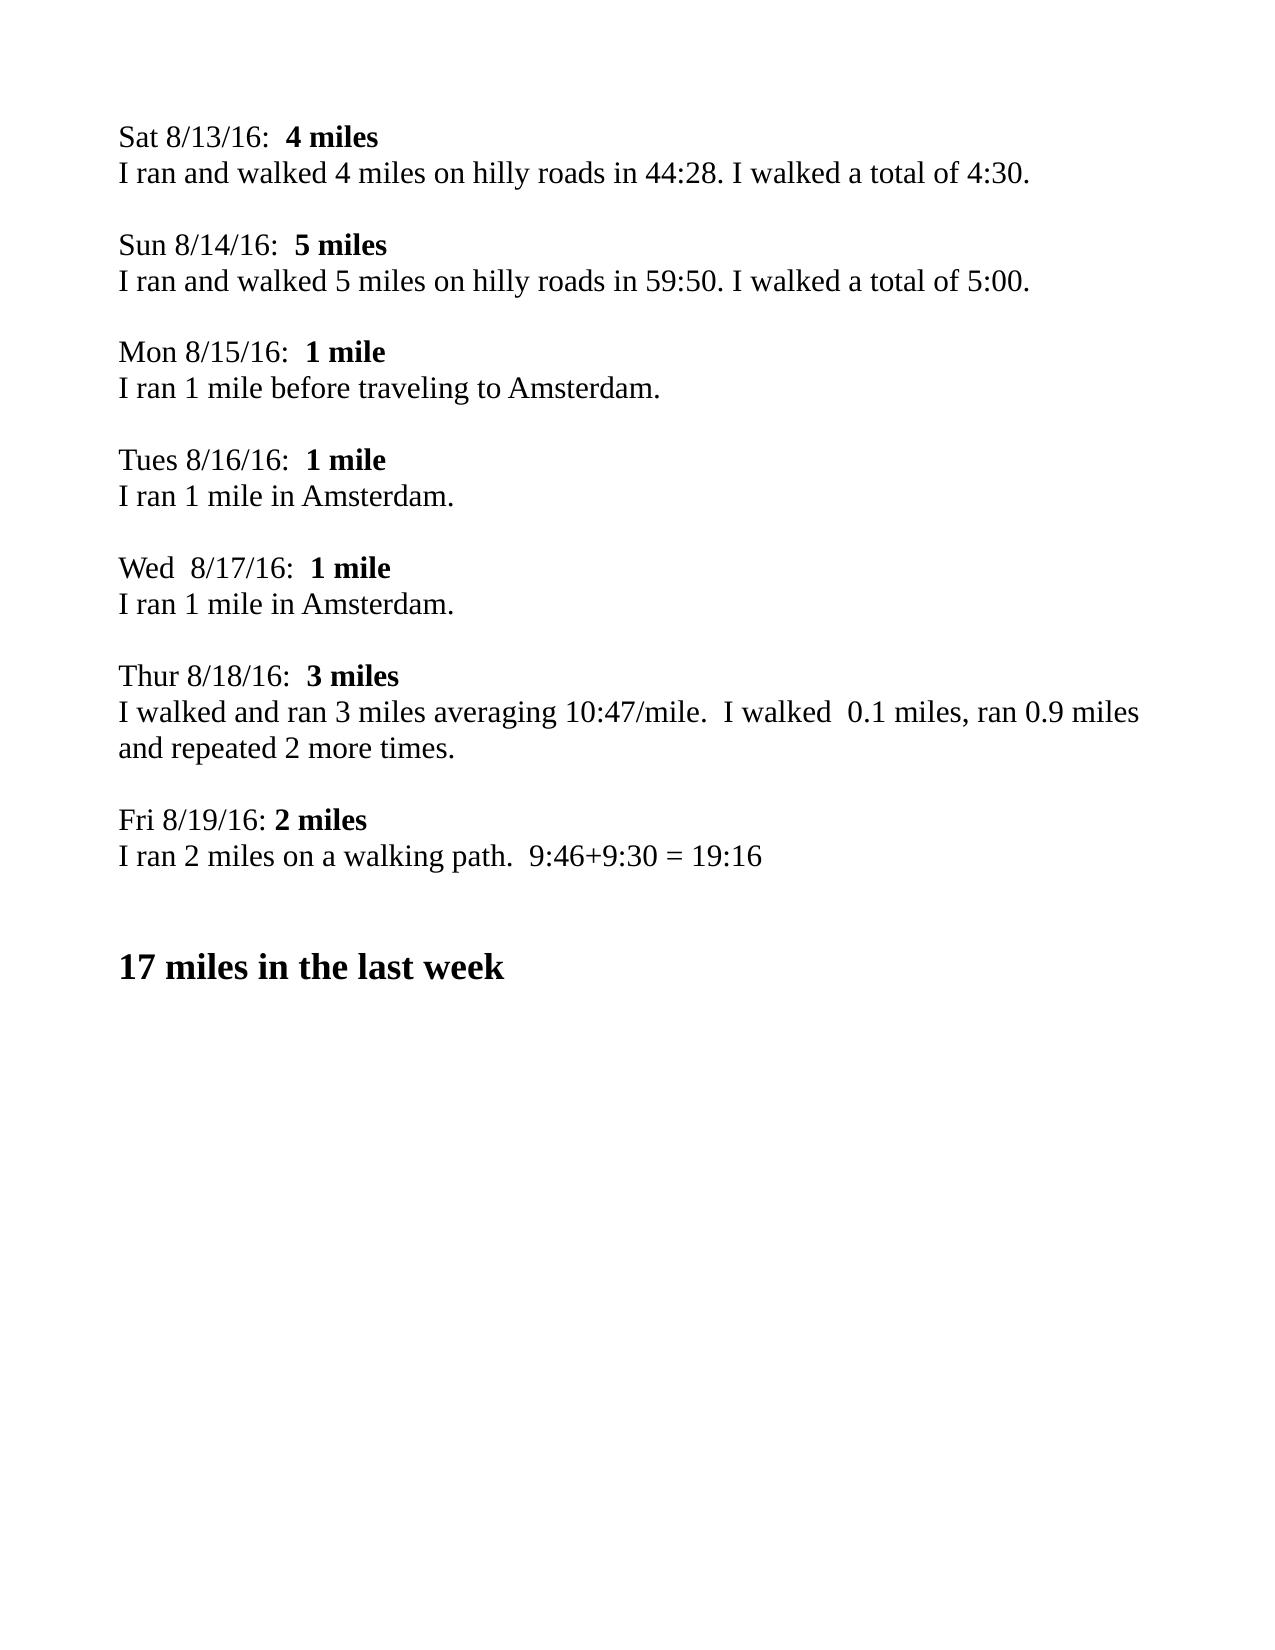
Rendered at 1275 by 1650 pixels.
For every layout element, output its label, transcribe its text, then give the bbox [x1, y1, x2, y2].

text I walked and ran 3 miles averaging 10:47/mile. I walked 0.1 miles, ran 0.9 miles and repeated 2 more times. [118, 693, 1157, 765]
text Sat 8/13/16: 4 miles [118, 118, 1157, 154]
text I ran and walked 5 miles on hilly roads in 59:50. I walked a total of 5:00. [118, 262, 1157, 298]
text Fri 8/19/16: 2 miles [118, 801, 1157, 837]
text I ran 1 mile in Amsterdam. [118, 585, 1157, 621]
text Thur 8/18/16: 3 miles [118, 657, 1157, 693]
text Sun 8/14/16: 5 miles [118, 226, 1157, 262]
text I ran 1 mile in Amsterdam. [118, 477, 1157, 513]
text Tues 8/16/16: 1 mile [118, 442, 1157, 477]
text I ran 2 miles on a walking path. 9:46+9:30 = 19:16 [118, 837, 1157, 873]
text Wed 8/17/16: 1 mile [118, 549, 1157, 585]
text 17 miles in the last week [118, 945, 1157, 988]
text I ran 1 mile before traveling to Amsterdam. [118, 370, 1157, 406]
text Mon 8/15/16: 1 mile [118, 334, 1157, 370]
text I ran and walked 4 miles on hilly roads in 44:28. I walked a total of 4:30. [118, 154, 1157, 190]
